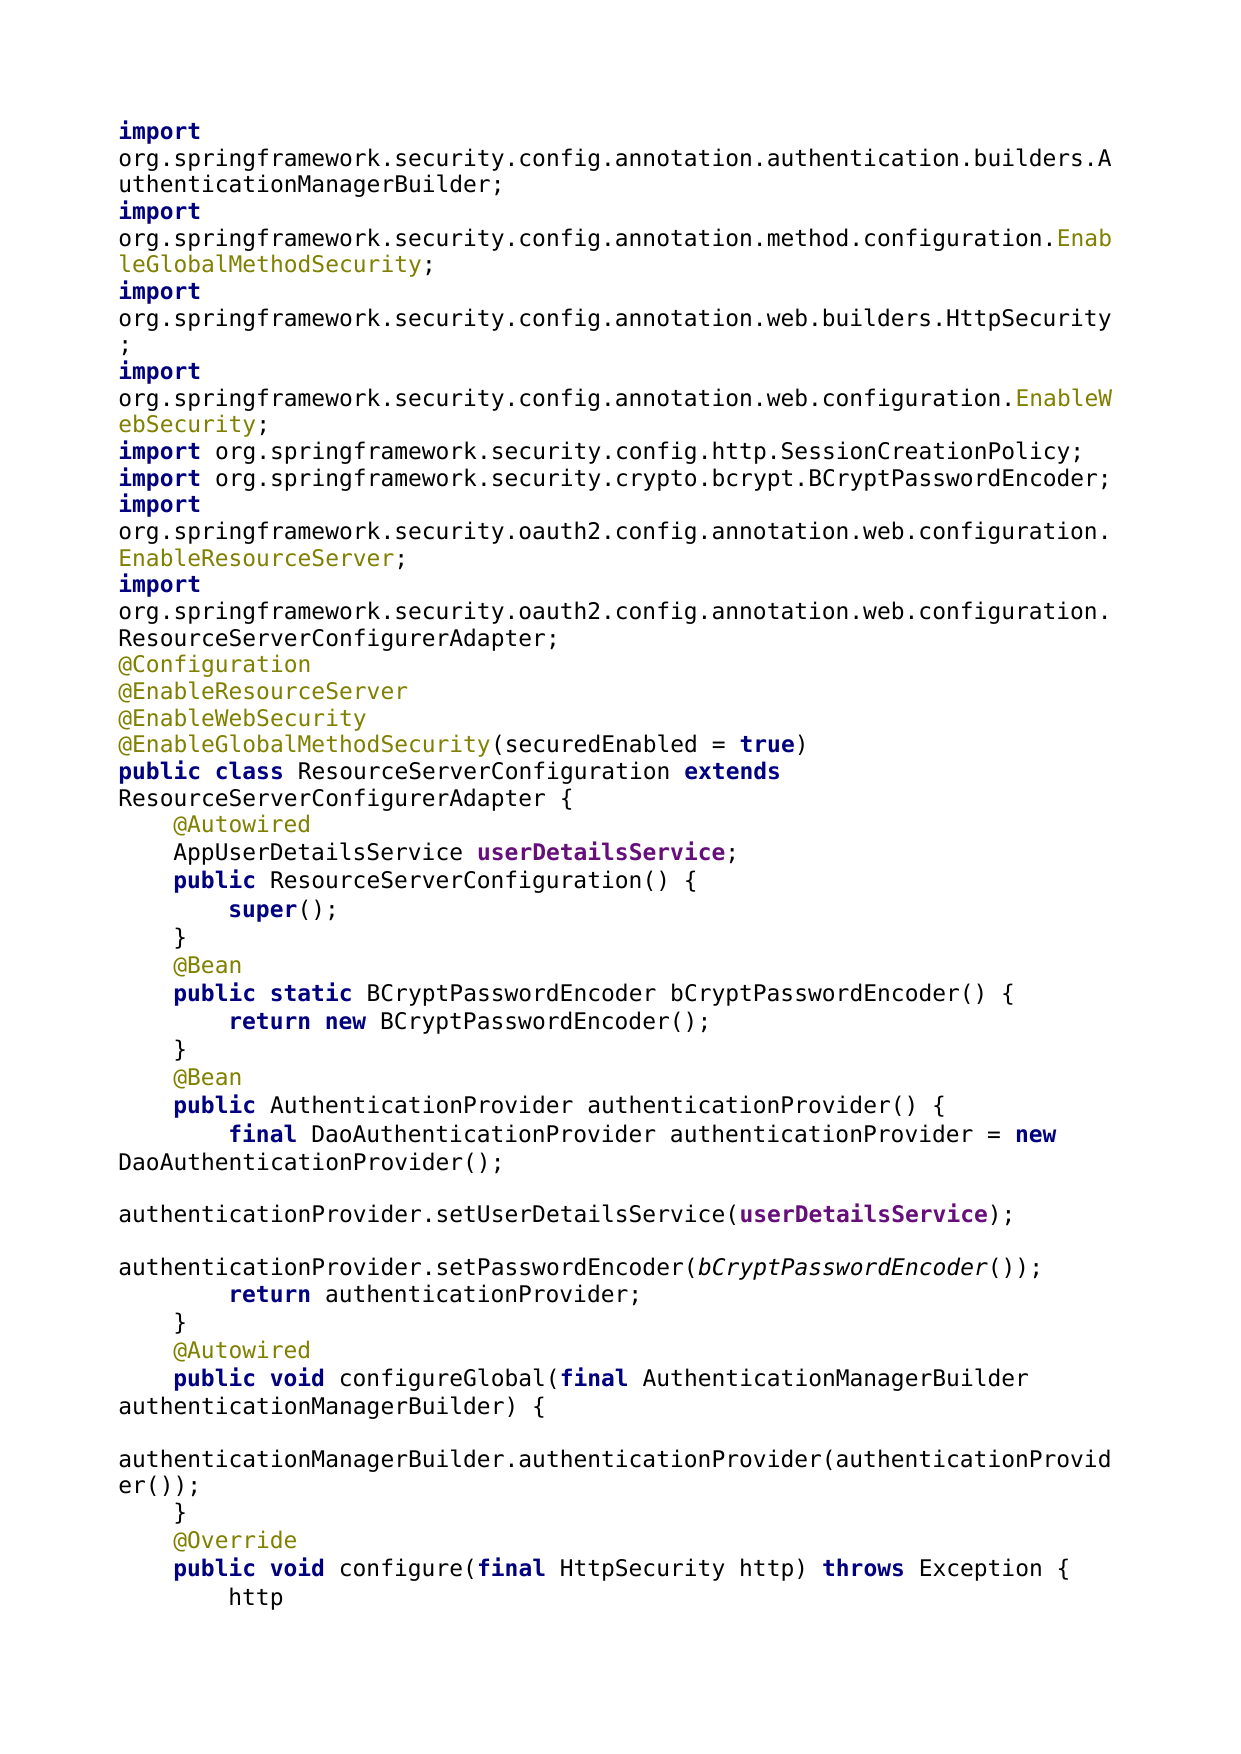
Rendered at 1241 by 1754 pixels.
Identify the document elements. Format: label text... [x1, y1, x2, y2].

text @EnableGlobalMethodSecurity(securedEnabled = true) [118, 731, 1122, 758]
text @EnableWebSecurity [118, 705, 1122, 731]
text import org.springframework.security.config.annotation.authentication.builders.AuthenticationManagerBuilder; [118, 118, 1122, 198]
text authenticationManagerBuilder.authenticationProvider(authenticationProvider()); [118, 1420, 1122, 1499]
text public ResourceServerConfiguration() { [118, 868, 1122, 896]
text return new BCryptPasswordEncoder(); [118, 1008, 1122, 1036]
text public void configure(final HttpSecurity http) throws Exception { [118, 1556, 1122, 1584]
text public static BCryptPasswordEncoder bCryptPasswordEncoder() { [118, 980, 1122, 1008]
text authenticationProvider.setPasswordEncoder(bCryptPasswordEncoder()); [118, 1228, 1122, 1281]
text @EnableResourceServer [118, 678, 1122, 705]
text import org.springframework.security.config.annotation.method.configuration.EnableGlobalMethodSecurity; [118, 198, 1122, 278]
text import org.springframework.security.config.http.SessionCreationPolicy; [118, 438, 1122, 465]
text } [118, 1309, 1122, 1337]
text public class ResourceServerConfiguration extends ResourceServerConfigurerAdapter { [118, 758, 1122, 811]
text return authenticationProvider; [118, 1281, 1122, 1309]
text import org.springframework.security.crypto.bcrypt.BCryptPasswordEncoder; [118, 465, 1122, 491]
text public void configureGlobal(final AuthenticationManagerBuilder authenticationManagerBuilder) { [118, 1365, 1122, 1420]
text @Autowired [118, 811, 1122, 839]
text import org.springframework.security.oauth2.config.annotation.web.configuration.ResourceServerConfigurerAdapter; [118, 571, 1122, 651]
text import org.springframework.security.config.annotation.web.configuration.EnableWebSecurity; [118, 358, 1122, 438]
text @Override [118, 1527, 1122, 1556]
text super(); [118, 896, 1122, 924]
text } [118, 1036, 1122, 1064]
text @Bean [118, 1064, 1122, 1093]
text public AuthenticationProvider authenticationProvider() { [118, 1093, 1122, 1121]
text } [118, 1499, 1122, 1527]
text @Autowired [118, 1337, 1122, 1365]
text AppUserDetailsService userDetailsService; [118, 839, 1122, 868]
text authenticationProvider.setUserDetailsService(userDetailsService); [118, 1176, 1122, 1228]
text @Configuration [118, 651, 1122, 678]
text import org.springframework.security.oauth2.config.annotation.web.configuration.EnableResourceServer; [118, 491, 1122, 571]
text import org.springframework.security.config.annotation.web.builders.HttpSecurity; [118, 278, 1122, 358]
text @Bean [118, 952, 1122, 980]
text } [118, 924, 1122, 952]
text http [118, 1584, 1122, 1612]
text final DaoAuthenticationProvider authenticationProvider = new DaoAuthenticationProvider(); [118, 1121, 1122, 1176]
